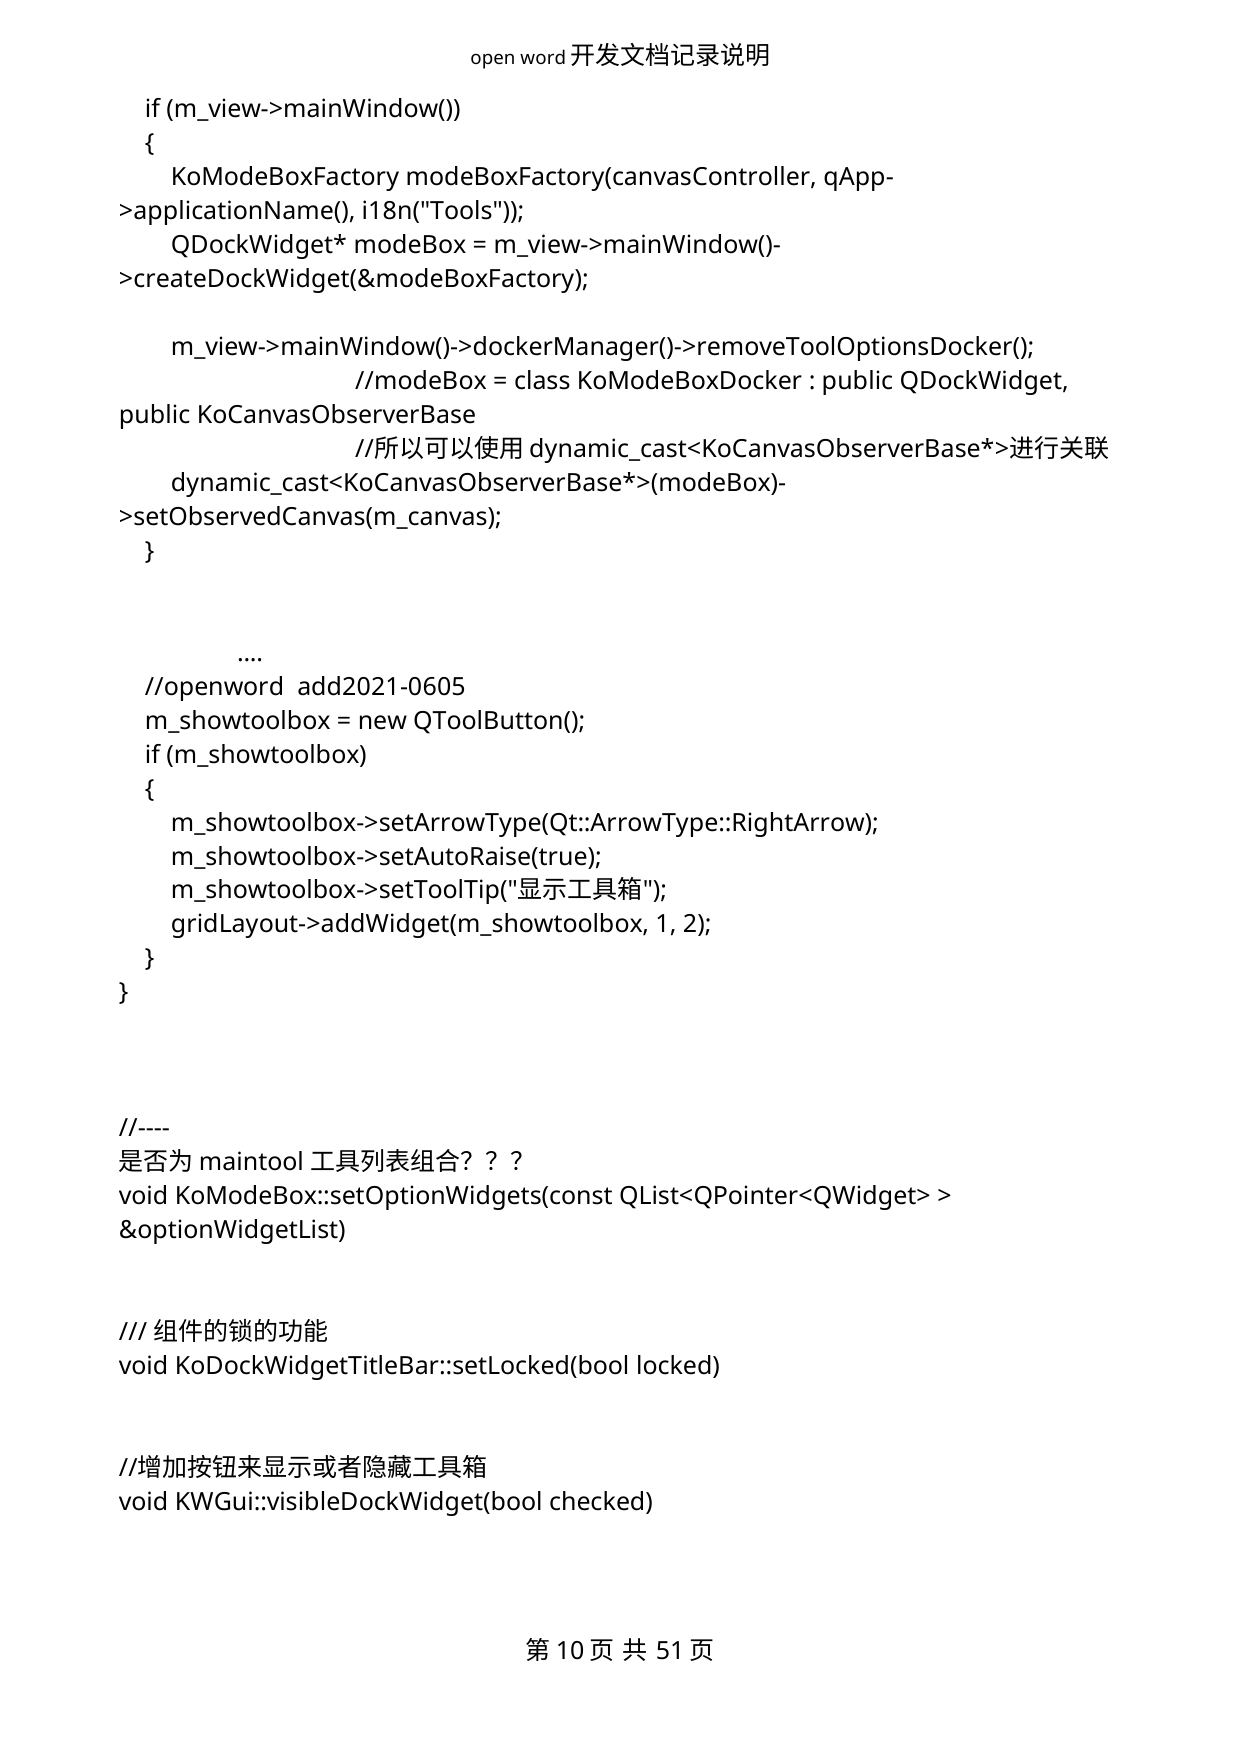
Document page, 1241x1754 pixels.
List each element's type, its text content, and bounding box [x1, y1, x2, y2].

text m_showtoolbox->setAutoRaise(true); [119, 838, 1121, 872]
text } [119, 974, 1121, 1008]
text //所以可以使用dynamic_cast<KoCanvasObserverBase*>进行关联 [119, 431, 1121, 465]
text } [119, 940, 1121, 974]
text m_showtoolbox->setToolTip("显示工具箱"); [119, 872, 1121, 906]
text m_view->mainWindow()->dockerManager()->removeToolOptionsDocker(); [119, 329, 1121, 363]
text /// 组件的锁的功能 [119, 1314, 1121, 1348]
text //---- [119, 1110, 1121, 1144]
text void KoModeBox::setOptionWidgets(const QList<QPointer<QWidget> > &optionWidgetList) [119, 1178, 1121, 1246]
text { [119, 125, 1121, 159]
text { [119, 771, 1121, 804]
text if (m_view->mainWindow()) [119, 91, 1121, 125]
text if (m_showtoolbox) [119, 737, 1121, 771]
text QDockWidget* modeBox = m_view->mainWindow()->createDockWidget(&modeBoxFactory); [119, 227, 1121, 295]
text KoModeBoxFactory modeBoxFactory(canvasController, qApp->applicationName(), i18n("Tools")); [119, 159, 1121, 227]
text //modeBox = class KoModeBoxDocker : public QDockWidget, public KoCanvasObserverBase [119, 363, 1121, 431]
text //openword add2021-0605 [119, 669, 1121, 703]
text .... [119, 635, 1121, 669]
text void KWGui::visibleDockWidget(bool checked) [119, 1484, 1121, 1518]
text gridLayout->addWidget(m_showtoolbox, 1, 2); [119, 906, 1121, 940]
text } [119, 533, 1121, 567]
text void KoDockWidgetTitleBar::setLocked(bool locked) [119, 1348, 1121, 1382]
text m_showtoolbox = new QToolButton(); [119, 703, 1121, 737]
text 是否为maintool 工具列表组合？？？ [119, 1144, 1121, 1178]
text dynamic_cast<KoCanvasObserverBase*>(modeBox)->setObservedCanvas(m_canvas); [119, 465, 1121, 533]
text m_showtoolbox->setArrowType(Qt::ArrowType::RightArrow); [119, 804, 1121, 838]
text //增加按钮来显示或者隐藏工具箱 [119, 1450, 1121, 1484]
